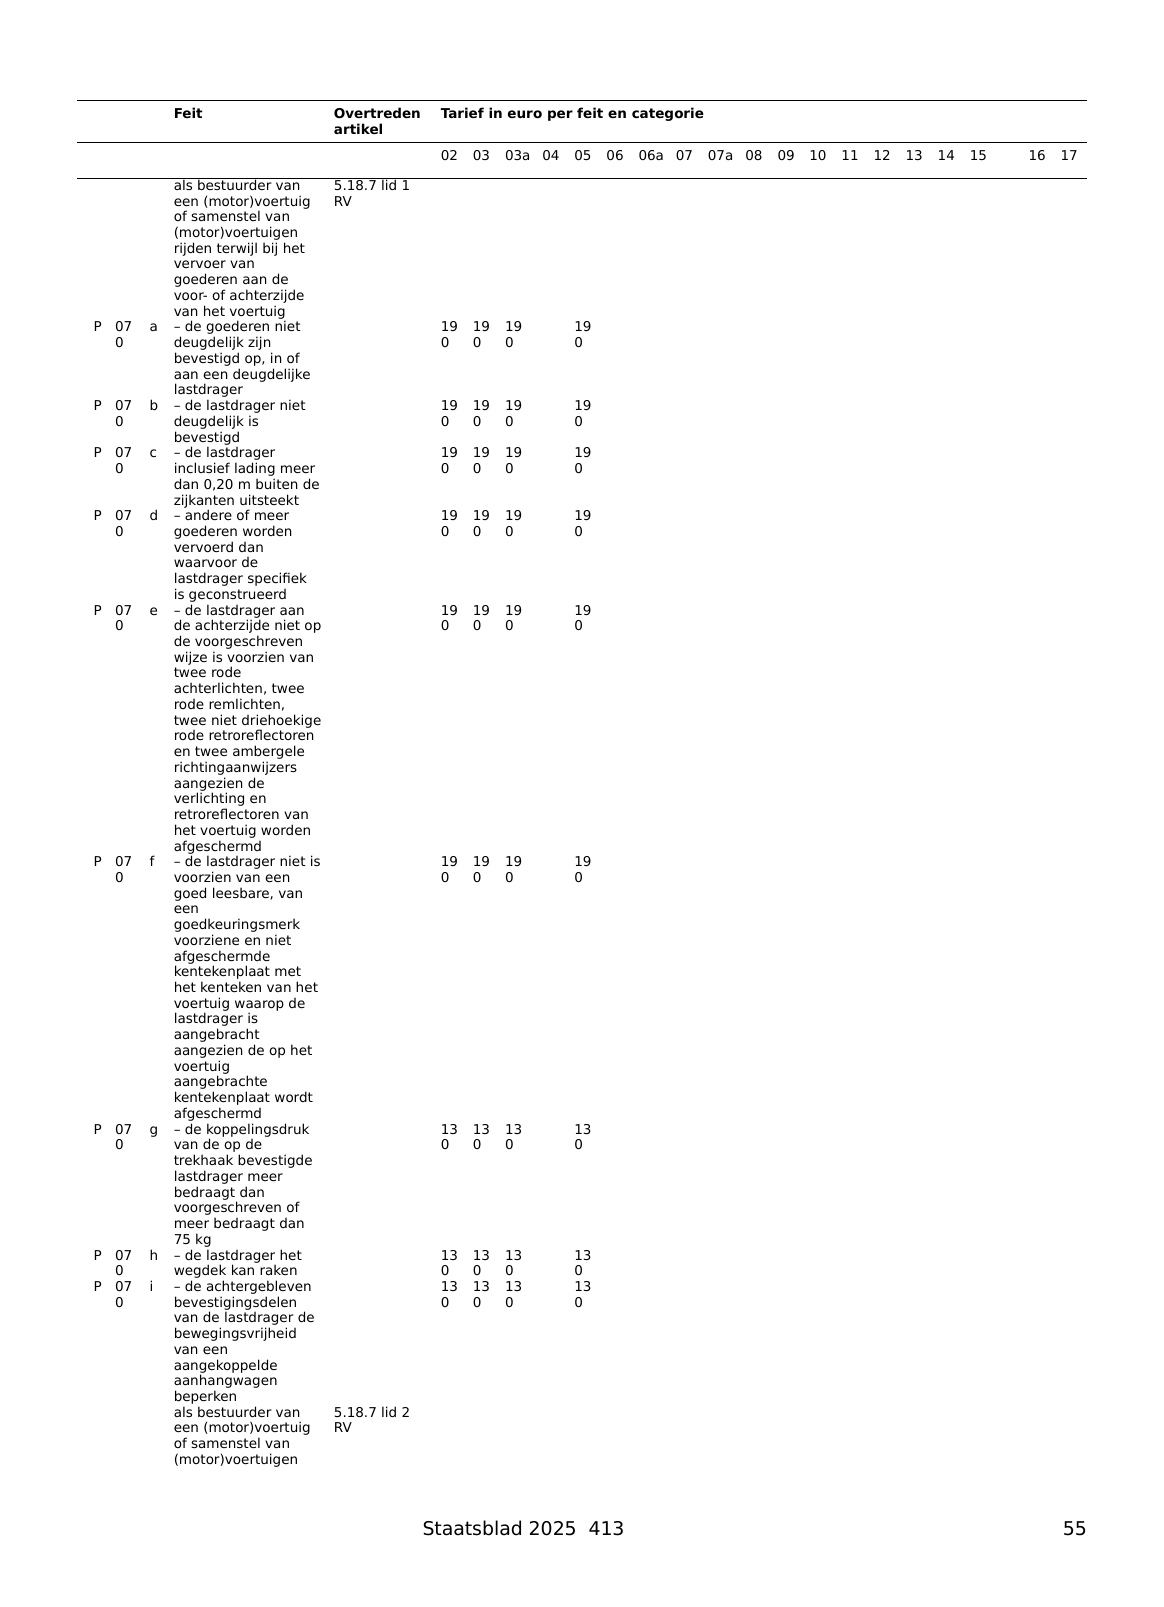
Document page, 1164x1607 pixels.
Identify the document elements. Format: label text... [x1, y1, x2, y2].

table_cell 190 [435, 854, 467, 1121]
table_cell [328, 1121, 434, 1247]
table_cell [702, 1405, 739, 1467]
table_cell [739, 1121, 771, 1247]
table_cell [162, 603, 167, 854]
table_cell [899, 319, 931, 398]
table_cell [144, 1405, 162, 1467]
table_cell 130 [467, 1247, 499, 1279]
table_cell b [144, 398, 162, 445]
table_cell [467, 179, 499, 319]
table_cell [964, 319, 1022, 398]
table_cell P [88, 1279, 109, 1404]
table_cell 08 [739, 143, 771, 178]
table_cell 02 [435, 143, 467, 178]
table_cell 07a [702, 143, 739, 178]
table_cell [77, 1279, 82, 1404]
table_cell [771, 179, 803, 319]
table_cell [964, 179, 1022, 319]
table_cell [82, 1279, 87, 1404]
table_cell [835, 1247, 867, 1279]
table_cell [702, 398, 739, 445]
table_cell [632, 398, 670, 445]
table_cell [1022, 508, 1054, 602]
table_cell [702, 1121, 739, 1247]
table_header [109, 101, 143, 142]
table_cell [82, 1247, 87, 1279]
table_cell [803, 179, 835, 319]
table_cell [435, 179, 467, 319]
table_cell [536, 398, 568, 445]
table_cell [739, 319, 771, 398]
table_cell 190 [435, 398, 467, 445]
table_cell [328, 1247, 434, 1279]
table_cell [868, 1279, 899, 1404]
table_header [82, 101, 87, 142]
table_cell [162, 1279, 167, 1404]
table_cell [536, 854, 568, 1121]
table_cell [835, 603, 867, 854]
table_cell 190 [467, 398, 499, 445]
table_cell [1054, 1121, 1087, 1247]
table_cell [670, 1279, 702, 1404]
table_cell [739, 603, 771, 854]
table_cell 130 [467, 1279, 499, 1404]
table_cell [82, 603, 87, 854]
table_cell [536, 1405, 568, 1467]
table_cell [868, 1121, 899, 1247]
table_cell [835, 319, 867, 398]
table_cell [536, 1279, 568, 1404]
table_cell [803, 1247, 835, 1279]
table_cell [931, 508, 963, 602]
table_cell [162, 398, 167, 445]
table_cell [536, 319, 568, 398]
table_cell [1022, 445, 1054, 508]
table_cell [632, 603, 670, 854]
table_cell [771, 603, 803, 854]
table_header [144, 101, 162, 142]
table_cell [1054, 445, 1087, 508]
table_cell [964, 603, 1022, 854]
table_cell – andere of meer goederen worden vervoerd dan waarvoor de lastdrager specifiek is geconstrueerd [168, 508, 328, 602]
table_cell [702, 319, 739, 398]
table_cell [1022, 1121, 1054, 1247]
table_cell 190 [467, 445, 499, 508]
table_cell [803, 1279, 835, 1404]
table_cell 5.18.7 lid 1 RV [328, 179, 434, 319]
table_cell [771, 445, 803, 508]
table_cell [82, 508, 87, 602]
table_cell a [144, 319, 162, 398]
table_cell [868, 398, 899, 445]
table_cell [702, 179, 739, 319]
table_cell [109, 143, 143, 178]
table_cell 190 [568, 398, 600, 445]
table_cell – de lastdrager niet deugdelijk is bevestigd [168, 398, 328, 445]
table_cell – de lastdrager inclusief lading meer dan 0,20 m buiten de zijkanten uitsteekt [168, 445, 328, 508]
table_cell P [88, 398, 109, 445]
table_cell [1022, 603, 1054, 854]
table_cell [162, 143, 167, 178]
table_cell [803, 1405, 835, 1467]
table_cell [899, 1247, 931, 1279]
table_cell [931, 1121, 963, 1247]
table_cell [803, 445, 835, 508]
table_cell – de goederen niet deugdelijk zijn bevestigd op, in of aan een deugdelijke lastdrager [168, 319, 328, 398]
table_cell [739, 445, 771, 508]
table_cell [568, 179, 600, 319]
table_cell 190 [435, 319, 467, 398]
table_cell 130 [568, 1279, 600, 1404]
table_cell [1054, 854, 1087, 1121]
table_cell 070 [109, 508, 143, 602]
table_cell [835, 508, 867, 602]
table_cell [82, 179, 87, 319]
table_cell [803, 398, 835, 445]
table_cell [1022, 1247, 1054, 1279]
table_cell 190 [467, 508, 499, 602]
table_cell 03a [499, 143, 536, 178]
table_cell [82, 398, 87, 445]
table_cell [499, 179, 536, 319]
table_cell [82, 854, 87, 1121]
table_cell e [144, 603, 162, 854]
table_cell als bestuurder van een (motor)voertuig of samenstel van (motor)voertuigen [168, 1405, 328, 1467]
table_cell [1054, 508, 1087, 602]
table_cell 190 [467, 319, 499, 398]
table_cell [600, 508, 632, 602]
table_cell [899, 398, 931, 445]
table_cell [109, 1405, 143, 1467]
table_cell – de koppelingsdruk van de op de trekhaak bevestigde lastdrager meer bedraagt dan voorgeschreven of meer bedraagt dan 75 kg [168, 1121, 328, 1247]
table_cell [868, 179, 899, 319]
table_cell [632, 319, 670, 398]
table_cell 190 [467, 603, 499, 854]
table_cell [632, 508, 670, 602]
table_cell 190 [435, 603, 467, 854]
table_cell [803, 319, 835, 398]
table_cell [899, 1405, 931, 1467]
table_cell [162, 319, 167, 398]
table_cell [835, 1279, 867, 1404]
table_cell P [88, 603, 109, 854]
table_cell [931, 1279, 963, 1404]
table_cell [88, 143, 109, 178]
table_cell [899, 508, 931, 602]
table_cell [82, 143, 87, 178]
table_cell [1022, 1279, 1054, 1404]
table_cell [568, 1405, 600, 1467]
table_cell [931, 319, 963, 398]
table_cell [632, 445, 670, 508]
table_cell [771, 508, 803, 602]
table_cell [899, 1121, 931, 1247]
table_cell [536, 1121, 568, 1247]
table_cell [162, 854, 167, 1121]
table_cell [77, 1121, 82, 1247]
table_cell [632, 179, 670, 319]
table_cell [1022, 319, 1054, 398]
table_cell [536, 1247, 568, 1279]
table_cell [1054, 319, 1087, 398]
table_cell 16 [1022, 143, 1054, 178]
table_cell [931, 1405, 963, 1467]
table_cell 13 [899, 143, 931, 178]
table_cell [162, 1121, 167, 1247]
table_cell [1054, 179, 1087, 319]
table_cell [702, 603, 739, 854]
table_cell [600, 1279, 632, 1404]
table_cell [1054, 603, 1087, 854]
table_cell [771, 1279, 803, 1404]
table_cell [82, 1405, 87, 1467]
table_cell [1054, 1279, 1087, 1404]
table_cell [964, 1405, 1022, 1467]
table_cell [771, 398, 803, 445]
table_cell [168, 143, 328, 178]
table_cell [771, 854, 803, 1121]
table_cell [600, 603, 632, 854]
table_cell [835, 1405, 867, 1467]
table_cell [632, 1247, 670, 1279]
table_cell [803, 603, 835, 854]
table_cell [868, 603, 899, 854]
table_cell [931, 445, 963, 508]
table_cell [328, 319, 434, 398]
table_cell [964, 854, 1022, 1121]
table_cell [803, 854, 835, 1121]
table_cell 130 [435, 1247, 467, 1279]
table_cell [162, 508, 167, 602]
table_cell [1022, 179, 1054, 319]
table_cell [670, 603, 702, 854]
table_cell [1054, 1247, 1087, 1279]
table_cell [803, 508, 835, 602]
table_header [1054, 101, 1087, 142]
table_cell 190 [499, 398, 536, 445]
table_cell 06 [600, 143, 632, 178]
table_cell [835, 854, 867, 1121]
table_cell [739, 179, 771, 319]
table_cell [632, 1121, 670, 1247]
table_cell [739, 1405, 771, 1467]
table_cell [109, 179, 143, 319]
table_cell als bestuurder van een (motor)voertuig of samenstel van (motor)voertuigen rijden terwijl bij het vervoer van goederen aan de voor- of achterzijde van het voertuig [168, 179, 328, 319]
table_cell 15 [964, 143, 1022, 178]
table_cell [536, 445, 568, 508]
table_cell 190 [499, 319, 536, 398]
table_cell – de achtergebleven bevestigingsdelen van de lastdrager de bewegingsvrijheid van een aangekoppelde aanhangwagen beperken [168, 1279, 328, 1404]
table_cell 130 [435, 1121, 467, 1247]
table_cell 070 [109, 603, 143, 854]
table_cell [670, 1405, 702, 1467]
table_cell [670, 1121, 702, 1247]
table_cell 05 [568, 143, 600, 178]
table_cell 070 [109, 1279, 143, 1404]
table_cell [803, 1121, 835, 1247]
table_cell – de lastdrager niet is voorzien van een goed leesbare, van een goedkeuringsmerk voorziene en niet afgeschermde kentekenplaat met het kenteken van het voertuig waarop de lastdrager is aangebracht aangezien de op het voertuig aangebrachte kentekenplaat wordt afgeschermd [168, 854, 328, 1121]
table_cell 130 [435, 1279, 467, 1404]
table_cell [328, 854, 434, 1121]
table_cell [670, 179, 702, 319]
table_cell [868, 445, 899, 508]
table_cell [162, 1405, 167, 1467]
table_cell 190 [499, 854, 536, 1121]
table_header [77, 101, 82, 142]
table_cell [931, 179, 963, 319]
table_cell [328, 508, 434, 602]
table_cell [499, 1405, 536, 1467]
table_cell [162, 179, 167, 319]
table_cell 190 [568, 603, 600, 854]
table_cell [77, 143, 82, 178]
table_cell 190 [568, 319, 600, 398]
table_cell [600, 398, 632, 445]
table_cell [600, 445, 632, 508]
table_cell [670, 1247, 702, 1279]
table_cell 07 [670, 143, 702, 178]
table_cell 190 [467, 854, 499, 1121]
table_cell 130 [499, 1247, 536, 1279]
table_cell [835, 179, 867, 319]
table_header Overtreden artikel [328, 101, 434, 142]
table_cell [931, 398, 963, 445]
table_cell [702, 445, 739, 508]
table_cell 070 [109, 445, 143, 508]
table_cell 190 [499, 445, 536, 508]
table_cell P [88, 1121, 109, 1247]
table_cell 130 [568, 1121, 600, 1247]
table_cell 130 [467, 1121, 499, 1247]
table_cell [328, 143, 434, 178]
table_cell [739, 1279, 771, 1404]
table_cell [162, 445, 167, 508]
table_cell 09 [771, 143, 803, 178]
table_header Tarief in euro per feit en categorie [435, 101, 1054, 142]
table_cell [1054, 398, 1087, 445]
table_cell [868, 1405, 899, 1467]
table_cell [77, 179, 82, 319]
table_cell [771, 1405, 803, 1467]
table_cell [771, 1247, 803, 1279]
table_cell [868, 854, 899, 1121]
table_cell [964, 398, 1022, 445]
table_cell [328, 603, 434, 854]
table_cell [899, 445, 931, 508]
table_cell [88, 179, 109, 319]
table_cell – de lastdrager het wegdek kan raken [168, 1247, 328, 1279]
table_cell P [88, 1247, 109, 1279]
table_cell [835, 445, 867, 508]
table_cell 12 [868, 143, 899, 178]
table_cell [702, 854, 739, 1121]
table_cell [835, 398, 867, 445]
table_cell [835, 1121, 867, 1247]
table_cell [632, 854, 670, 1121]
table_cell [964, 1121, 1022, 1247]
table_cell [77, 1405, 82, 1467]
table_cell d [144, 508, 162, 602]
table_cell f [144, 854, 162, 1121]
table_cell 190 [499, 603, 536, 854]
table_cell [144, 179, 162, 319]
table_cell [144, 143, 162, 178]
table_cell [702, 1279, 739, 1404]
table_cell [1022, 1405, 1054, 1467]
table_cell 070 [109, 1247, 143, 1279]
table_cell [739, 508, 771, 602]
table_cell [600, 179, 632, 319]
table_cell [868, 508, 899, 602]
table_cell [77, 508, 82, 602]
table_cell [77, 398, 82, 445]
table_cell [1022, 854, 1054, 1121]
table_cell 17 [1054, 143, 1087, 178]
table_header Feit [168, 101, 328, 142]
table_cell [739, 854, 771, 1121]
table_cell [88, 1405, 109, 1467]
table_cell [899, 854, 931, 1121]
table_cell [739, 1247, 771, 1279]
table_cell 10 [803, 143, 835, 178]
table_cell [670, 854, 702, 1121]
table_cell [771, 1121, 803, 1247]
table_cell [82, 1121, 87, 1247]
table_cell [77, 1247, 82, 1279]
table_cell [899, 603, 931, 854]
table_cell [739, 398, 771, 445]
table_header [88, 101, 109, 142]
table_cell [702, 1247, 739, 1279]
table_cell P [88, 319, 109, 398]
table_cell h [144, 1247, 162, 1279]
table_cell 14 [931, 143, 963, 178]
table_cell i [144, 1279, 162, 1404]
table_cell 190 [568, 445, 600, 508]
table_cell [600, 854, 632, 1121]
table_cell [600, 1121, 632, 1247]
table_cell [931, 854, 963, 1121]
table_cell 190 [499, 508, 536, 602]
table_cell [964, 1247, 1022, 1279]
table_cell [536, 603, 568, 854]
table_cell 130 [499, 1121, 536, 1247]
table_cell P [88, 854, 109, 1121]
table_cell [964, 445, 1022, 508]
table_cell [600, 1247, 632, 1279]
table_cell [467, 1405, 499, 1467]
table_cell 04 [536, 143, 568, 178]
table_cell g [144, 1121, 162, 1247]
table_cell [536, 508, 568, 602]
table_cell P [88, 508, 109, 602]
table_cell 190 [568, 854, 600, 1121]
table_cell [632, 1405, 670, 1467]
table_cell [931, 603, 963, 854]
table_cell [899, 1279, 931, 1404]
table_cell 190 [435, 508, 467, 602]
table_cell 130 [499, 1279, 536, 1404]
table_cell [964, 1279, 1022, 1404]
table_cell 5.18.7 lid 2 RV [328, 1405, 434, 1467]
table_cell [328, 1279, 434, 1404]
table_cell 190 [568, 508, 600, 602]
table_cell [1022, 398, 1054, 445]
table_cell [1054, 1405, 1087, 1467]
table_cell 070 [109, 854, 143, 1121]
table_cell [328, 445, 434, 508]
table_cell [77, 603, 82, 854]
table_cell [328, 398, 434, 445]
table_cell [82, 319, 87, 398]
table_cell [868, 319, 899, 398]
table_cell [771, 319, 803, 398]
table_cell [899, 179, 931, 319]
table_cell 070 [109, 1121, 143, 1247]
table_cell 070 [109, 398, 143, 445]
table_header [162, 101, 167, 142]
table_cell [77, 854, 82, 1121]
table_cell [536, 179, 568, 319]
table_cell 11 [835, 143, 867, 178]
table_cell [702, 508, 739, 602]
table_cell 070 [109, 319, 143, 398]
table_cell [435, 1405, 467, 1467]
table_cell 06a [632, 143, 670, 178]
table_cell 190 [435, 445, 467, 508]
table_cell [77, 445, 82, 508]
table_cell P [88, 445, 109, 508]
table_cell [868, 1247, 899, 1279]
table_cell c [144, 445, 162, 508]
table_cell [964, 508, 1022, 602]
table_cell [931, 1247, 963, 1279]
table_cell [632, 1279, 670, 1404]
table_cell – de lastdrager aan de achterzijde niet op de voorgeschreven wijze is voorzien van twee rode achterlichten, twee rode remlichten, twee niet driehoekige rode retroreflectoren en twee ambergele richtingaanwijzers aangezien de verlichting en retroreflectoren van het voertuig worden afgeschermd [168, 603, 328, 854]
table_cell 03 [467, 143, 499, 178]
table_cell [670, 398, 702, 445]
table_cell [77, 319, 82, 398]
table_cell [162, 1247, 167, 1279]
table_cell [600, 1405, 632, 1467]
table_cell [670, 445, 702, 508]
table_cell [670, 319, 702, 398]
table_cell 130 [568, 1247, 600, 1279]
table_cell [600, 319, 632, 398]
table_cell [82, 445, 87, 508]
table_cell [670, 508, 702, 602]
